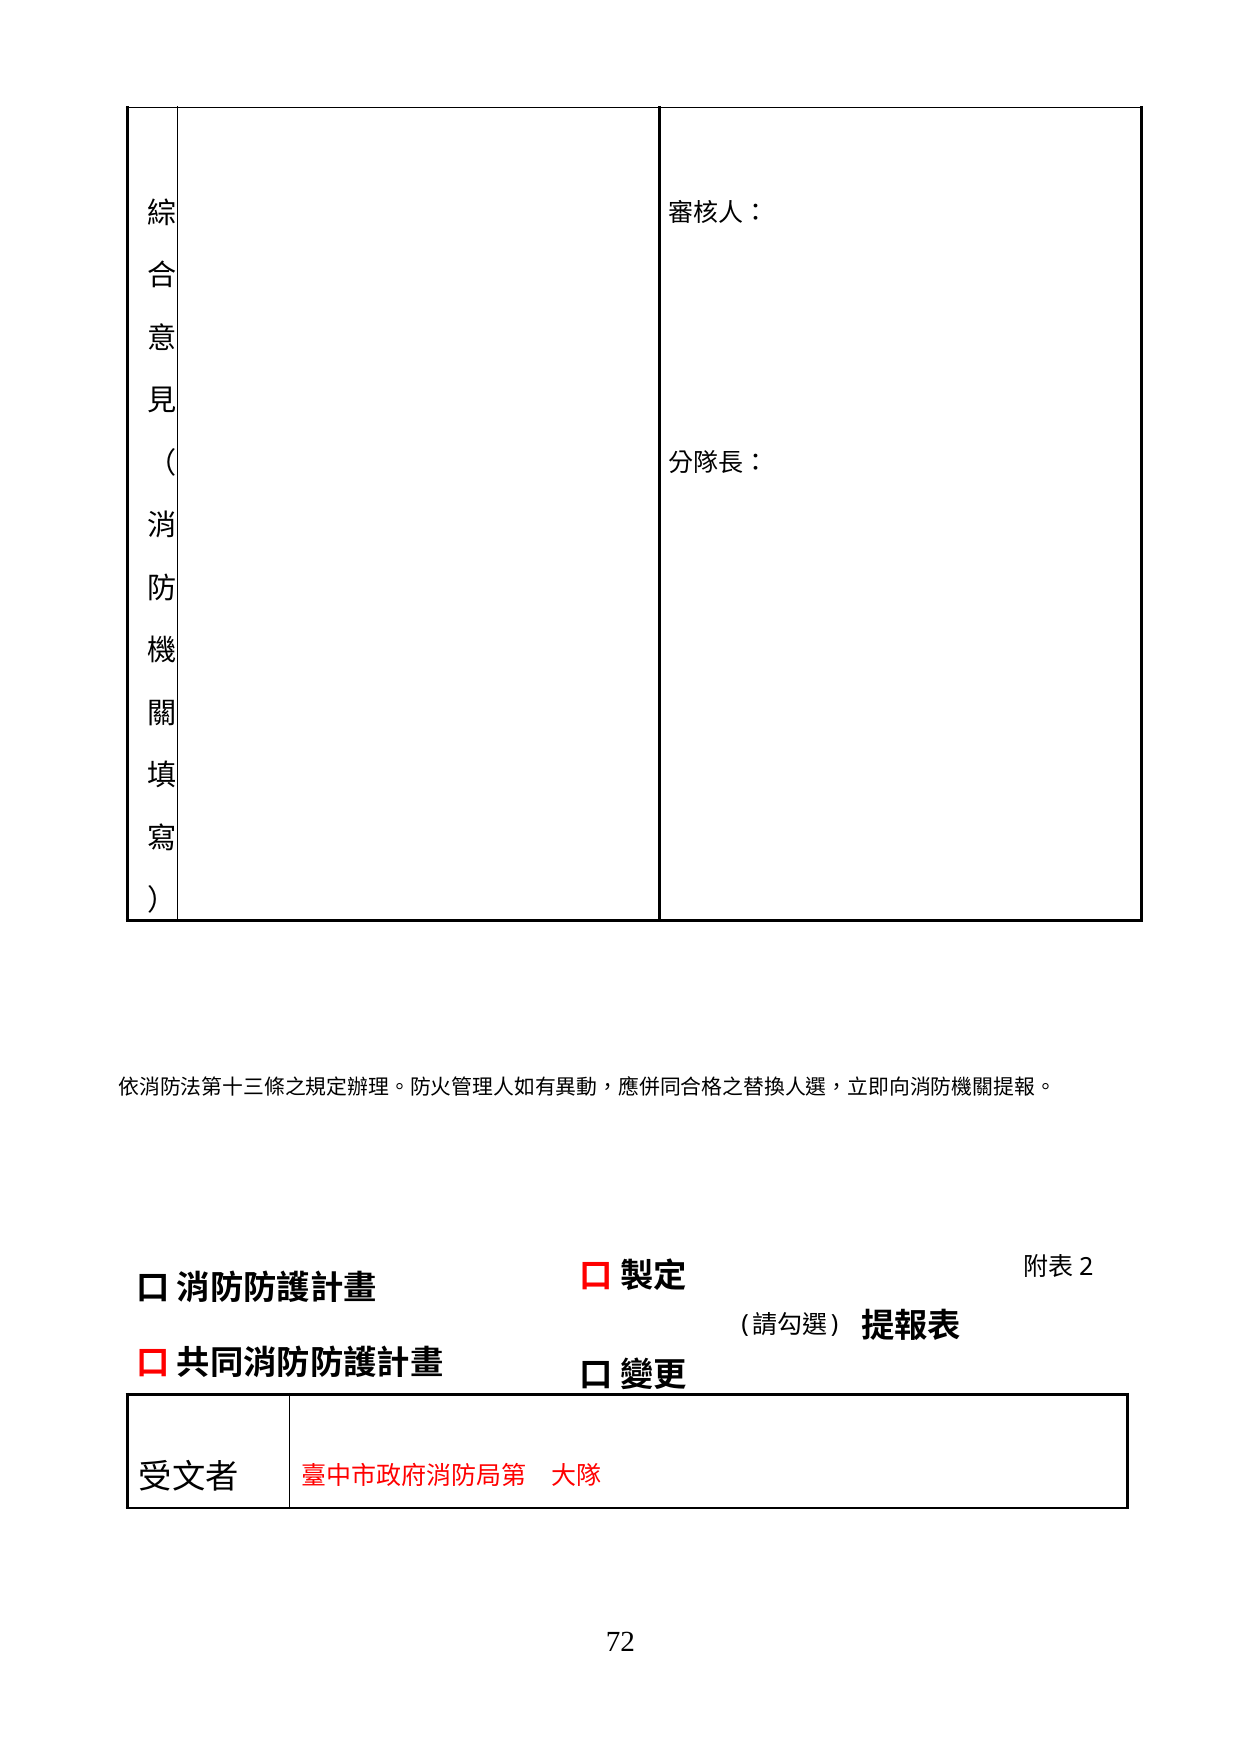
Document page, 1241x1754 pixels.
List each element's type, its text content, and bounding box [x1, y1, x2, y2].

text 依消防法第十三條之規定辦理。防火管理人如有異動，應併同合格之替換人選，立即向消防機關提報。 [118, 1044, 1122, 1106]
table_cell 受文者 [129, 1396, 289, 1507]
table_header 提報表 [852, 1231, 1127, 1393]
table_cell 綜合意見（消防機關填寫） [129, 108, 177, 919]
table_header 口 消防防護計畫 口 共同消防防護計畫 [127, 1231, 539, 1393]
table_header 口 製定 [540, 1231, 727, 1294]
table_header (請勾選) [727, 1231, 852, 1393]
table_cell 口 變更 [540, 1294, 727, 1393]
table_cell 臺中市政府消防局第 大隊 [290, 1396, 1126, 1507]
table_cell 審核人： 分隊長： [661, 108, 1140, 919]
table_cell [178, 108, 658, 919]
